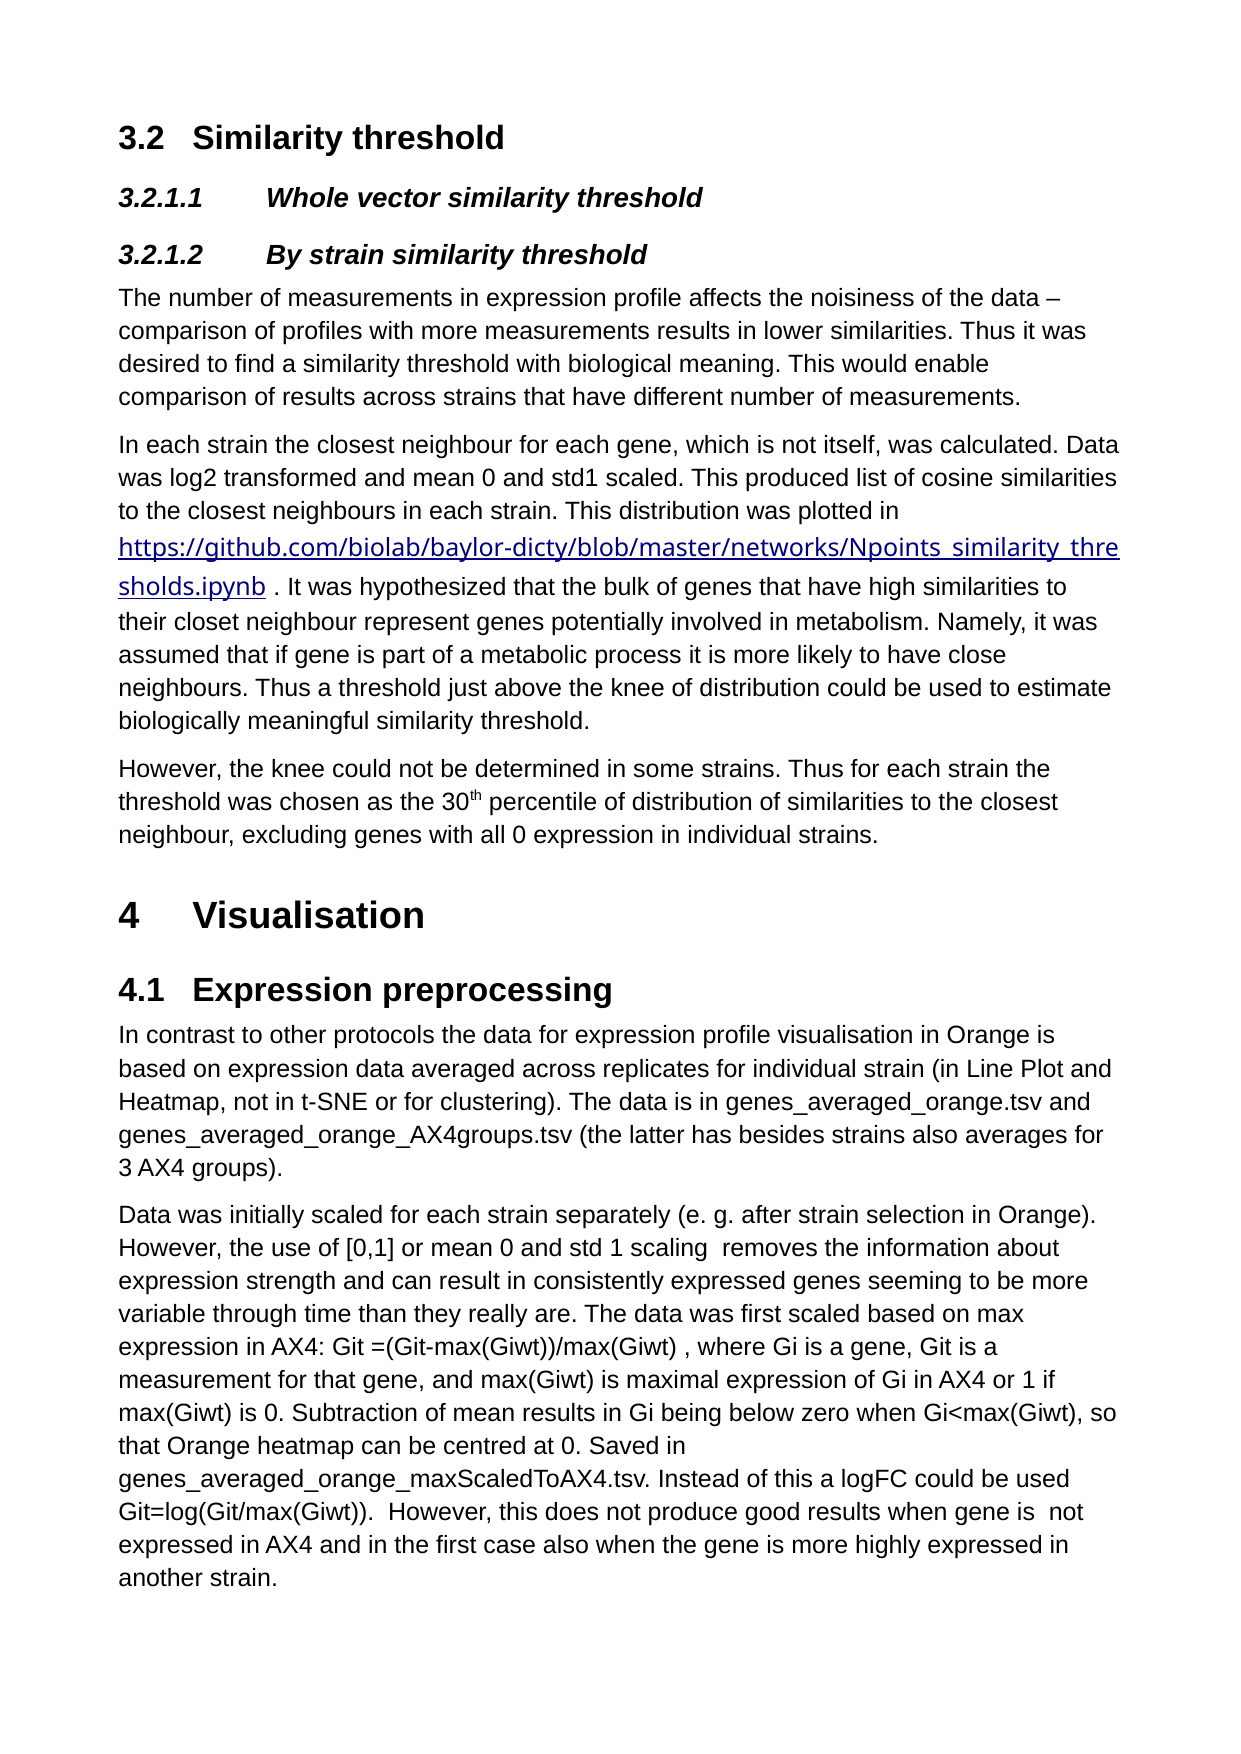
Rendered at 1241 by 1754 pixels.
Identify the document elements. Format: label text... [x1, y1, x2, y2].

text In contrast to other protocols the data for expression profile visualisation in Orange is based on expression data averaged across replicates for individual strain (in Line Plot and Heatmap, not in t-SNE or for clustering). The data is in genes_averaged_orange.tsv and genes_averaged_orange_AX4groups.tsv (the latter has besides strains also averages for 3 AX4 groups). [118, 1021, 1122, 1181]
subtitle Similarity threshold [118, 118, 1122, 157]
subtitle Expression preprocessing [118, 969, 1122, 1008]
text However, the knee could not be determined in some strains. Thus for each strain the threshold was chosen as the 30th percentile of distribution of similarities to the closest neighbour, excluding genes with all 0 expression in individual strains. [118, 754, 1122, 848]
text Data was initially scaled for each strain separately (e. g. after strain selection in Orange). However, the use of [0,1] or mean 0 and std 1 scaling removes the information about expression strength and can result in consistently expressed genes seeming to be more variable through time than they really are. The data was first scaled based on max expression in AX4: Git =(Git-max(Giwt))/max(Giwt) , where Gi is a gene, Git is a measurement for that gene, and max(Giwt) is maximal expression of Gi in AX4 or 1 if max(Giwt) is 0. Subtraction of mean results in Gi being below zero when Gi<max(Giwt), so that Orange heatmap can be centred at 0. Saved in genes_averaged_orange_maxScaledToAX4.tsv. Instead of this a logFC could be used Git=log(Git/max(Giwt)). However, this does not produce good results when gene is not expressed in AX4 and in the first case also when the gene is more highly expressed in another strain. [118, 1200, 1122, 1592]
text The number of measurements in expression profile affects the noisiness of the data – comparison of profiles with more measurements results in lower similarities. Thus it was desired to find a similarity threshold with biological meaning. This would enable comparison of results across strains that have different number of measurements. [118, 283, 1122, 411]
subtitle Visualisation [118, 892, 1122, 936]
subtitle By strain similarity threshold [118, 239, 1122, 271]
subtitle Whole vector similarity threshold [118, 182, 1122, 214]
text In each strain the closest neighbour for each gene, which is not itself, was calculated. Data was log2 transformed and mean 0 and std1 scaled. This produced list of cosine similarities to the closest neighbours in each strain. This distribution was plotted in https://github.com/biolab/baylor-dicty/blob/master/networks/Npoints_similarity_thresholds.ipynb . It was hypothesized that the bulk of genes that have high similarities to their closet neighbour represent genes potentially involved in metabolism. Namely, it was assumed that if gene is part of a metabolic process it is more likely to have close neighbours. Thus a threshold just above the knee of distribution could be used to estimate biologically meaningful similarity threshold. [118, 430, 1122, 735]
